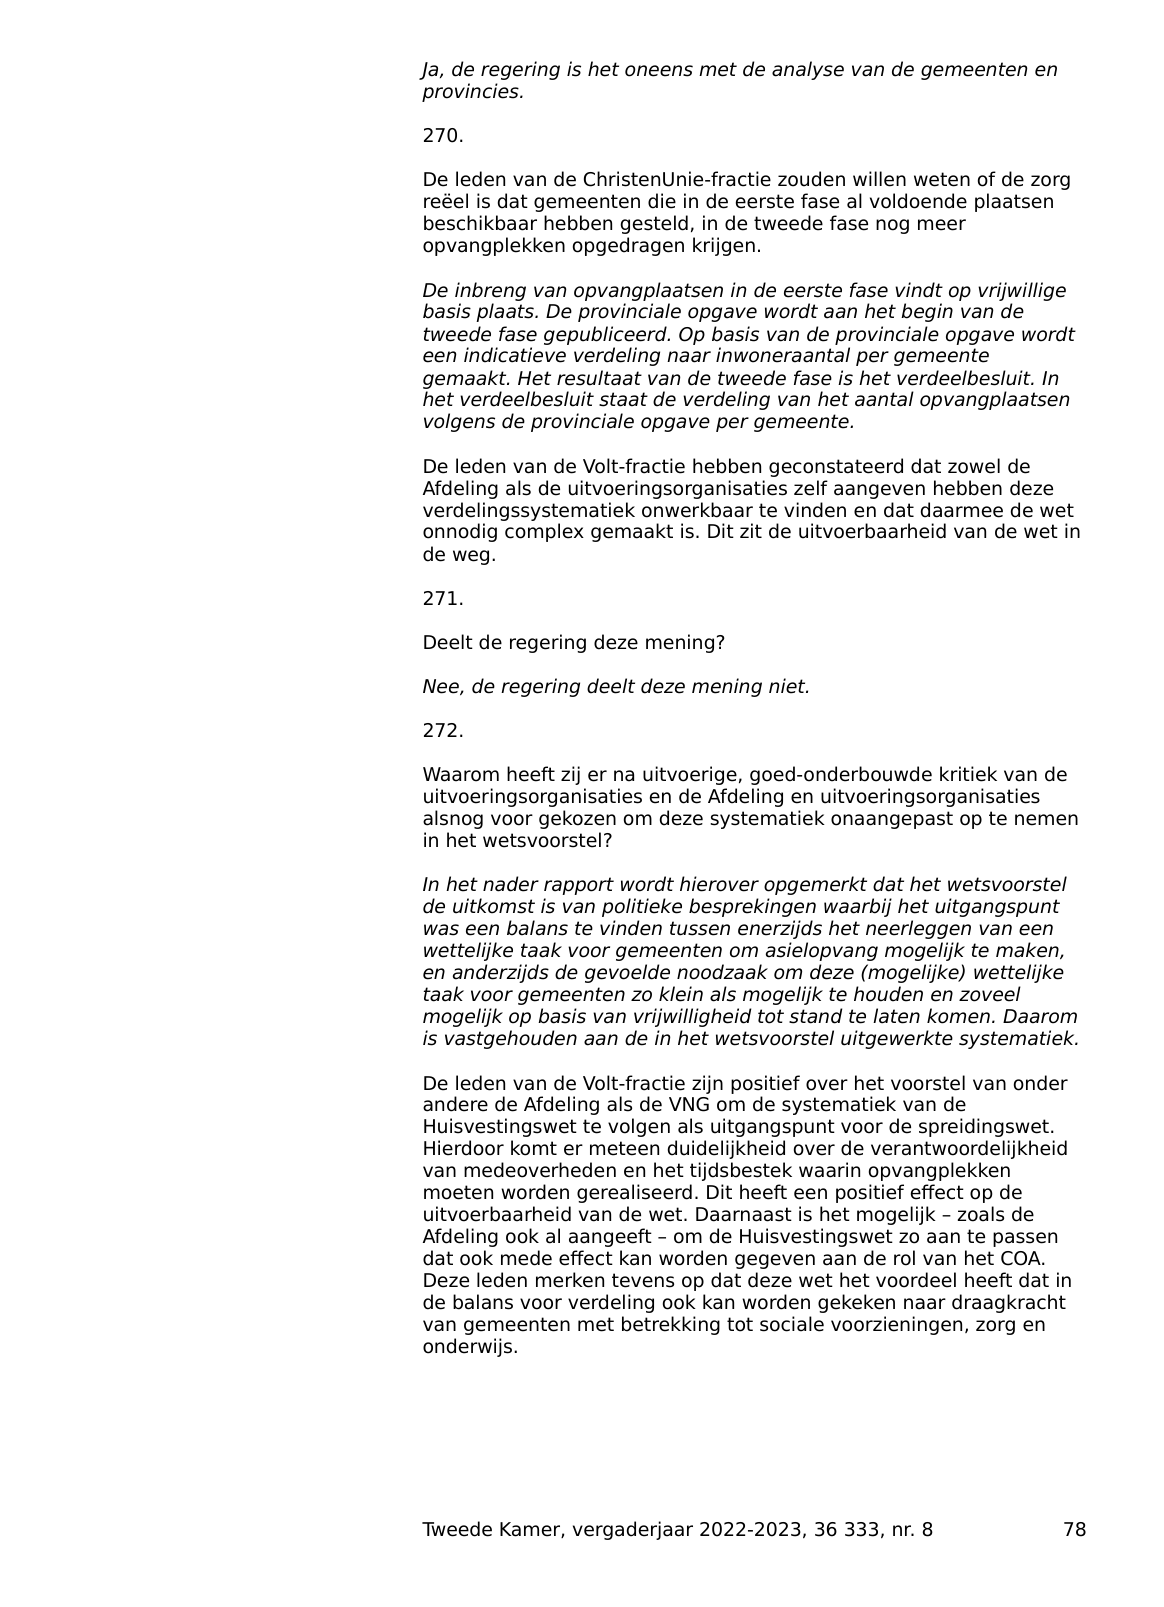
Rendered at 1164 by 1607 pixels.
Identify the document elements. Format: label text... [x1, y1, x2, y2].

text Waarom heeft zij er na uitvoerige, goed-onderbouwde kritiek van de uitvoeringsorganisaties en de Afdeling en uitvoeringsorganisaties alsnog voor gekozen om deze systematiek onaangepast op te nemen in het wetsvoorstel? [422, 764, 1087, 852]
text Nee, de regering deelt deze mening niet. [422, 676, 1087, 698]
text Ja, de regering is het oneens met de analyse van de gemeenten en provincies. [422, 59, 1087, 103]
text Deelt de regering deze mening? [422, 632, 1087, 654]
subtitle 272. [422, 720, 1087, 742]
text De leden van de Volt-fractie zijn positief over het voorstel van onder andere de Afdeling als de VNG om de systematiek van de Huisvestingswet te volgen als uitgangspunt voor de spreidingswet. Hierdoor komt er meteen duidelijkheid over de verantwoordelijkheid van medeoverheden en het tijdsbestek waarin opvangplekken moeten worden gerealiseerd. Dit heeft een positief effect op de uitvoerbaarheid van de wet. Daarnaast is het mogelijk – zoals de Afdeling ook al aangeeft – om de Huisvestingswet zo aan te passen dat ook mede effect kan worden gegeven aan de rol van het COA. Deze leden merken tevens op dat deze wet het voordeel heeft dat in de balans voor verdeling ook kan worden gekeken naar draagkracht van gemeenten met betrekking tot sociale voorzieningen, zorg en onderwijs. [422, 1072, 1087, 1358]
subtitle 270. [422, 125, 1087, 147]
text In het nader rapport wordt hierover opgemerkt dat het wetsvoorstel de uitkomst is van politieke besprekingen waarbij het uitgangspunt was een balans te vinden tussen enerzijds het neerleggen van een wettelijke taak voor gemeenten om asielopvang mogelijk te maken, en anderzijds de gevoelde noodzaak om deze (mogelijke) wettelijke taak voor gemeenten zo klein als mogelijk te houden en zoveel mogelijk op basis van vrijwilligheid tot stand te laten komen. Daarom is vastgehouden aan de in het wetsvoorstel uitgewerkte systematiek. [422, 874, 1087, 1050]
text De inbreng van opvangplaatsen in de eerste fase vindt op vrijwillige basis plaats. De provinciale opgave wordt aan het begin van de tweede fase gepubliceerd. Op basis van de provinciale opgave wordt een indicatieve verdeling naar inwoneraantal per gemeente gemaakt. Het resultaat van de tweede fase is het verdeelbesluit. In het verdeelbesluit staat de verdeling van het aantal opvangplaatsen volgens de provinciale opgave per gemeente. [422, 279, 1087, 433]
text De leden van de Volt-fractie hebben geconstateerd dat zowel de Afdeling als de uitvoeringsorganisaties zelf aangeven hebben deze verdelingssystematiek onwerkbaar te vinden en dat daarmee de wet onnodig complex gemaakt is. Dit zit de uitvoerbaarheid van de wet in de weg. [422, 456, 1087, 565]
text De leden van de ChristenUnie-fractie zouden willen weten of de zorg reëel is dat gemeenten die in de eerste fase al voldoende plaatsen beschikbaar hebben gesteld, in de tweede fase nog meer opvangplekken opgedragen krijgen. [422, 169, 1087, 257]
subtitle 271. [422, 588, 1087, 609]
